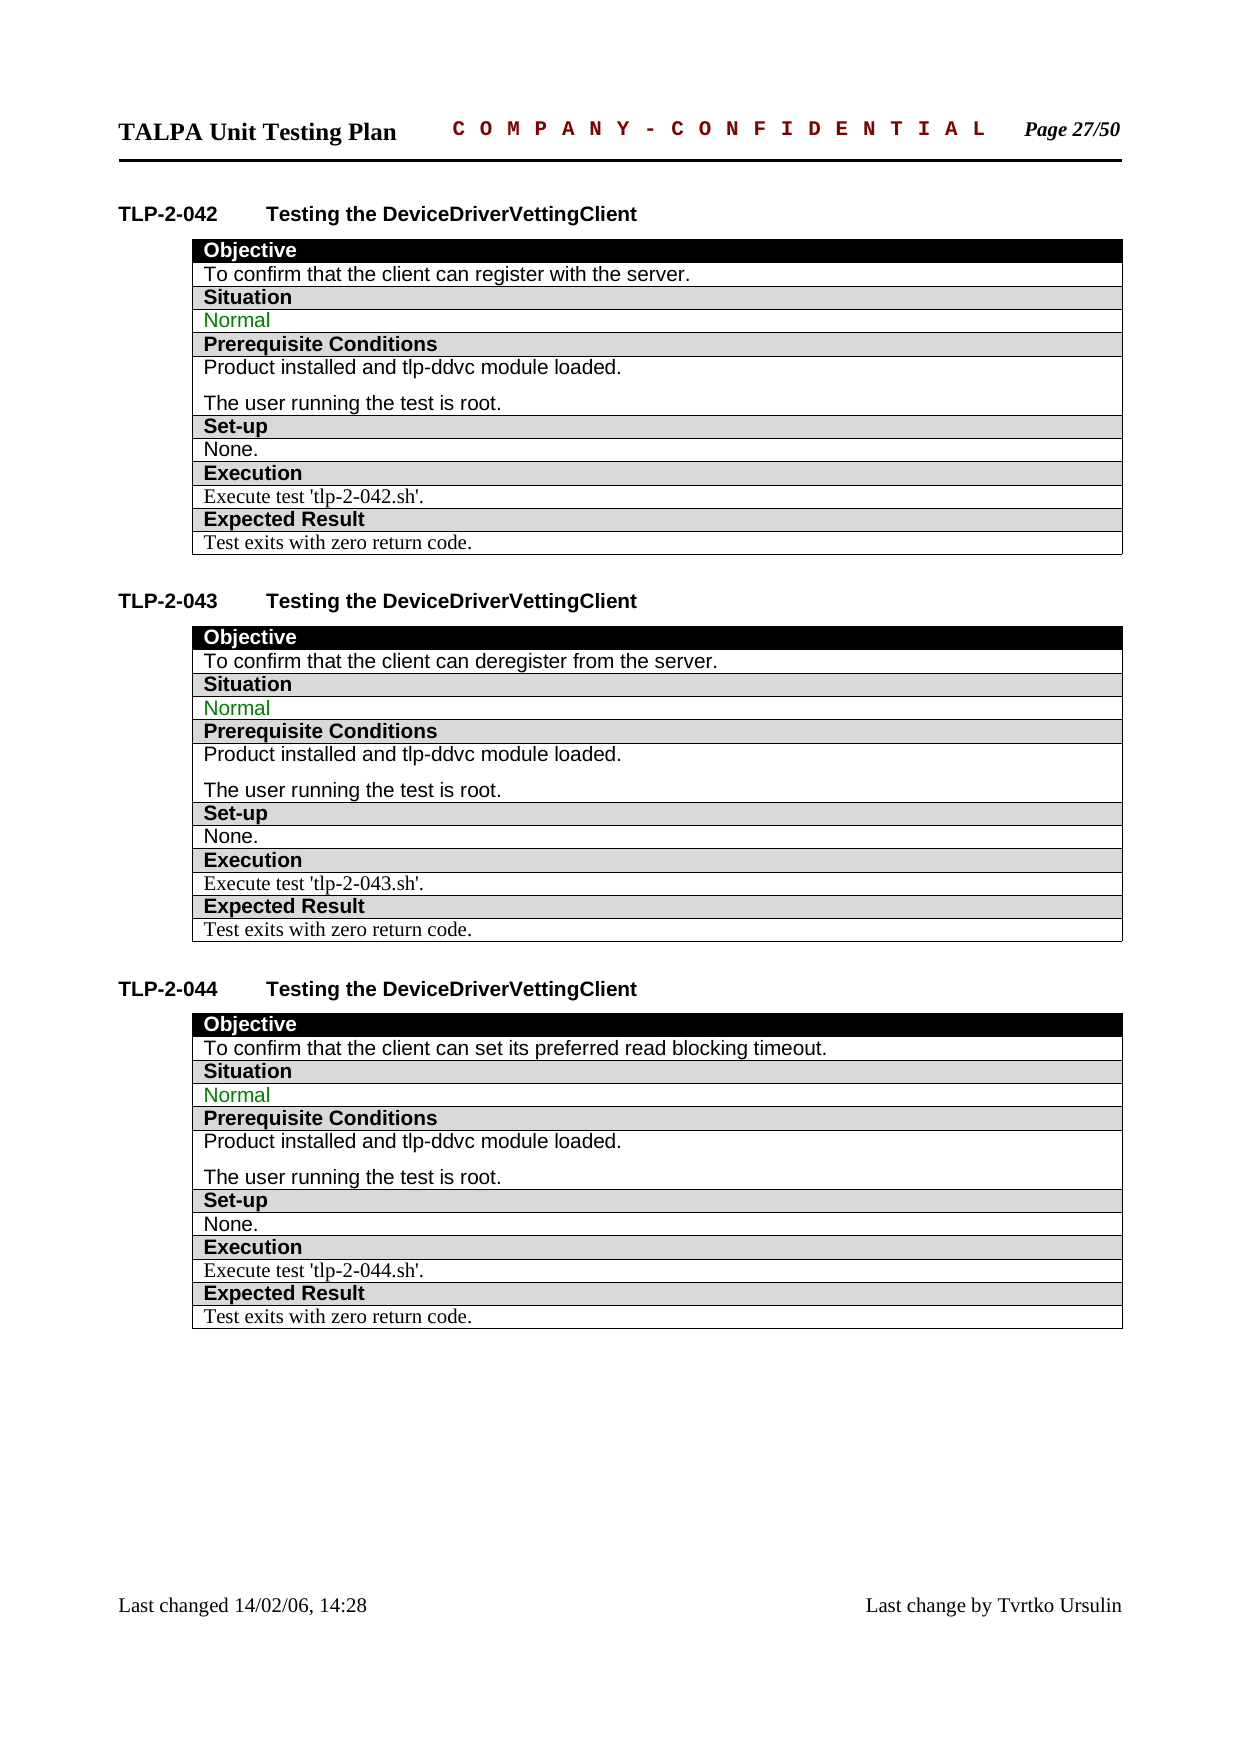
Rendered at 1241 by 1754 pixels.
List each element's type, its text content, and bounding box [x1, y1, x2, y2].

table_cell None. [193, 826, 1122, 848]
table_cell Set-up [193, 416, 1122, 438]
text TLP-2-044 Testing the DeviceDriverVettingClient [118, 977, 1122, 1000]
table_cell To confirm that the client can set its preferred read blocking timeout. [193, 1037, 1122, 1060]
table_cell Situation [193, 674, 1122, 696]
table_cell Situation [193, 287, 1122, 309]
table_header Objective [193, 240, 1122, 262]
table_cell Expected Result [193, 1283, 1122, 1305]
table_cell Expected Result [193, 896, 1122, 918]
table_cell Test exits with zero return code. [193, 532, 1122, 554]
table_cell Execution [193, 462, 1122, 485]
text TLP-2-042 Testing the DeviceDriverVettingClient [118, 203, 1122, 226]
table_cell Execution [193, 1236, 1122, 1259]
table_cell None. [193, 439, 1122, 461]
table_cell Product installed and tlp-ddvc module loaded. The user running the test is root. [193, 744, 1122, 802]
table_cell Normal [193, 1084, 1122, 1106]
table_cell To confirm that the client can register with the server. [193, 263, 1122, 286]
table_cell Prerequisite Conditions [193, 720, 1122, 743]
table_cell None. [193, 1213, 1122, 1235]
table_cell Test exits with zero return code. [193, 1306, 1122, 1328]
table_cell Normal [193, 310, 1122, 332]
table_cell Expected Result [193, 509, 1122, 531]
table_cell Execution [193, 849, 1122, 872]
table_cell Set-up [193, 803, 1122, 825]
table_cell Situation [193, 1061, 1122, 1083]
table_cell Prerequisite Conditions [193, 1107, 1122, 1130]
table_cell Product installed and tlp-ddvc module loaded. The user running the test is root. [193, 357, 1122, 415]
table_header Objective [193, 1014, 1122, 1036]
table_cell To confirm that the client can deregister from the server. [193, 650, 1122, 673]
table_cell Execute test 'tlp-2-042.sh'. [193, 486, 1122, 508]
table_cell Prerequisite Conditions [193, 333, 1122, 356]
table_cell Test exits with zero return code. [193, 919, 1122, 941]
table_header Objective [193, 627, 1122, 649]
table_cell Execute test 'tlp-2-043.sh'. [193, 873, 1122, 895]
table_cell Normal [193, 697, 1122, 719]
table_cell Execute test 'tlp-2-044.sh'. [193, 1260, 1122, 1282]
text TLP-2-043 Testing the DeviceDriverVettingClient [118, 590, 1122, 613]
table_cell Product installed and tlp-ddvc module loaded. The user running the test is root. [193, 1131, 1122, 1189]
table_cell Set-up [193, 1190, 1122, 1212]
